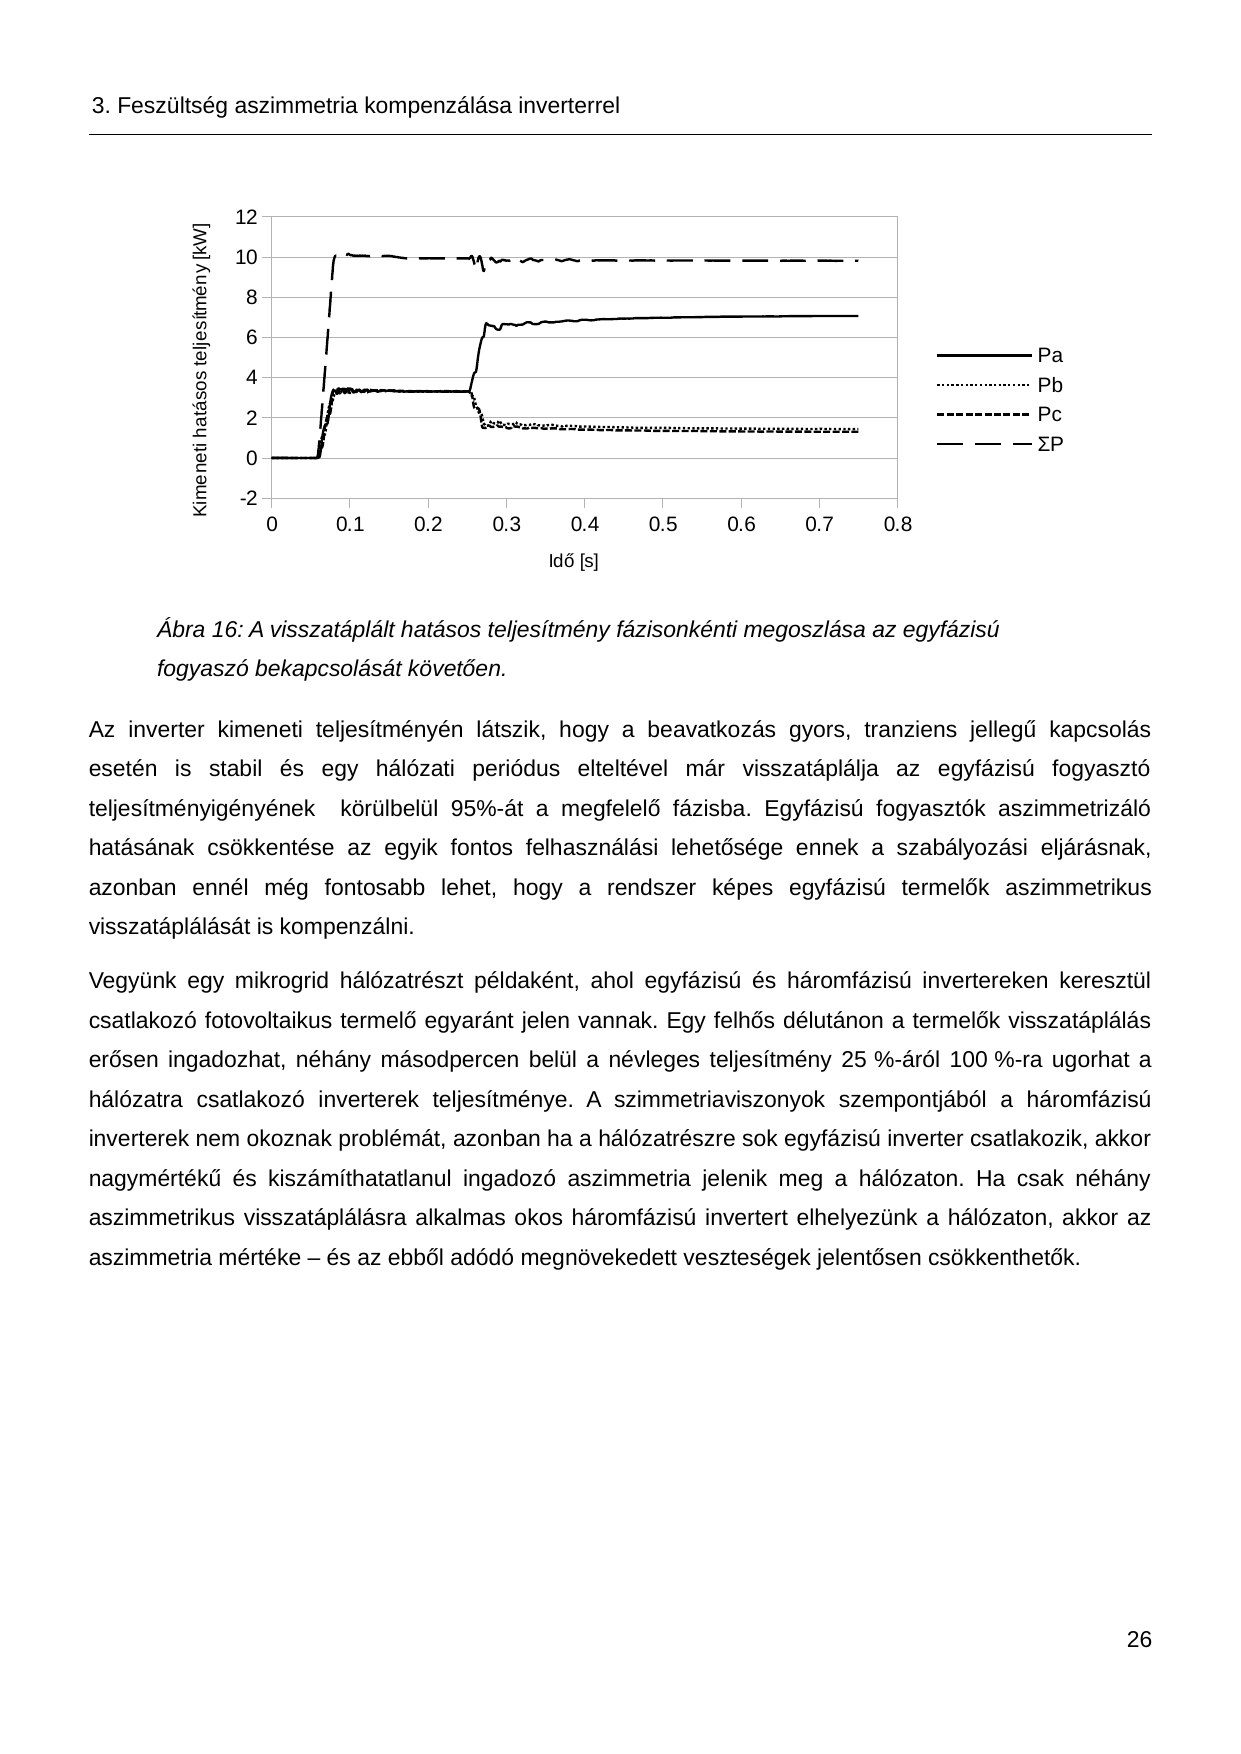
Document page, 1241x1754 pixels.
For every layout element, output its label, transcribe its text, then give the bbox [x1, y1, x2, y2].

text Vegyünk egy mikrogrid hálózatrészt példaként, ahol egyfázisú és háromfázisú invertereken keresztül csatlakozó fotovoltaikus termelő egyaránt jelen vannak. Egy felhős délutánon a termelők visszatáplálás erősen ingadozhat, néhány másodpercen belül a névleges teljesítmény 25 %-áról 100 %-ra ugorhat a hálózatra csatlakozó inverterek teljesítménye. A szimmetriaviszonyok szempontjából a háromfázisú inverterek nem okoznak problémát, azonban ha a hálózatrészre sok egyfázisú inverter csatlakozik, akkor nagymértékű és kiszámíthatatlanul ingadozó aszimmetria jelenik meg a hálózaton. Ha csak néhány aszimmetrikus visszatáplálásra alkalmas okos háromfázisú invertert elhelyezünk a hálózaton, akkor az aszimmetria mértéke – és az ebből adódó megnövekedett veszteségek jelentősen csökkenthetők. [88, 967, 1152, 1270]
text Ábra 16: A visszatáplált hatásos teljesítmény fázisonkénti megoszlása az egyfázisú fogyaszó bekapcsolását követően. [157, 603, 1084, 682]
text Az inverter kimeneti teljesítményén látszik, hogy a beavatkozás gyors, tranziens jellegű kapcsolás esetén is stabil és egy hálózati periódus elteltével már visszatáplálja az egyfázisú fogyasztó teljesítményigényének körülbelül 95%-át a megfelelő fázisba. Egyfázisú fogyasztók aszimmetrizáló hatásának csökkentése az egyik fontos felhasználási lehetősége ennek a szabályozási eljárásnak, azonban ennél még fontosabb lehet, hogy a rendszer képes egyfázisú termelők aszimmetrikus visszatáplálását is kompenzálni. [88, 164, 1152, 939]
